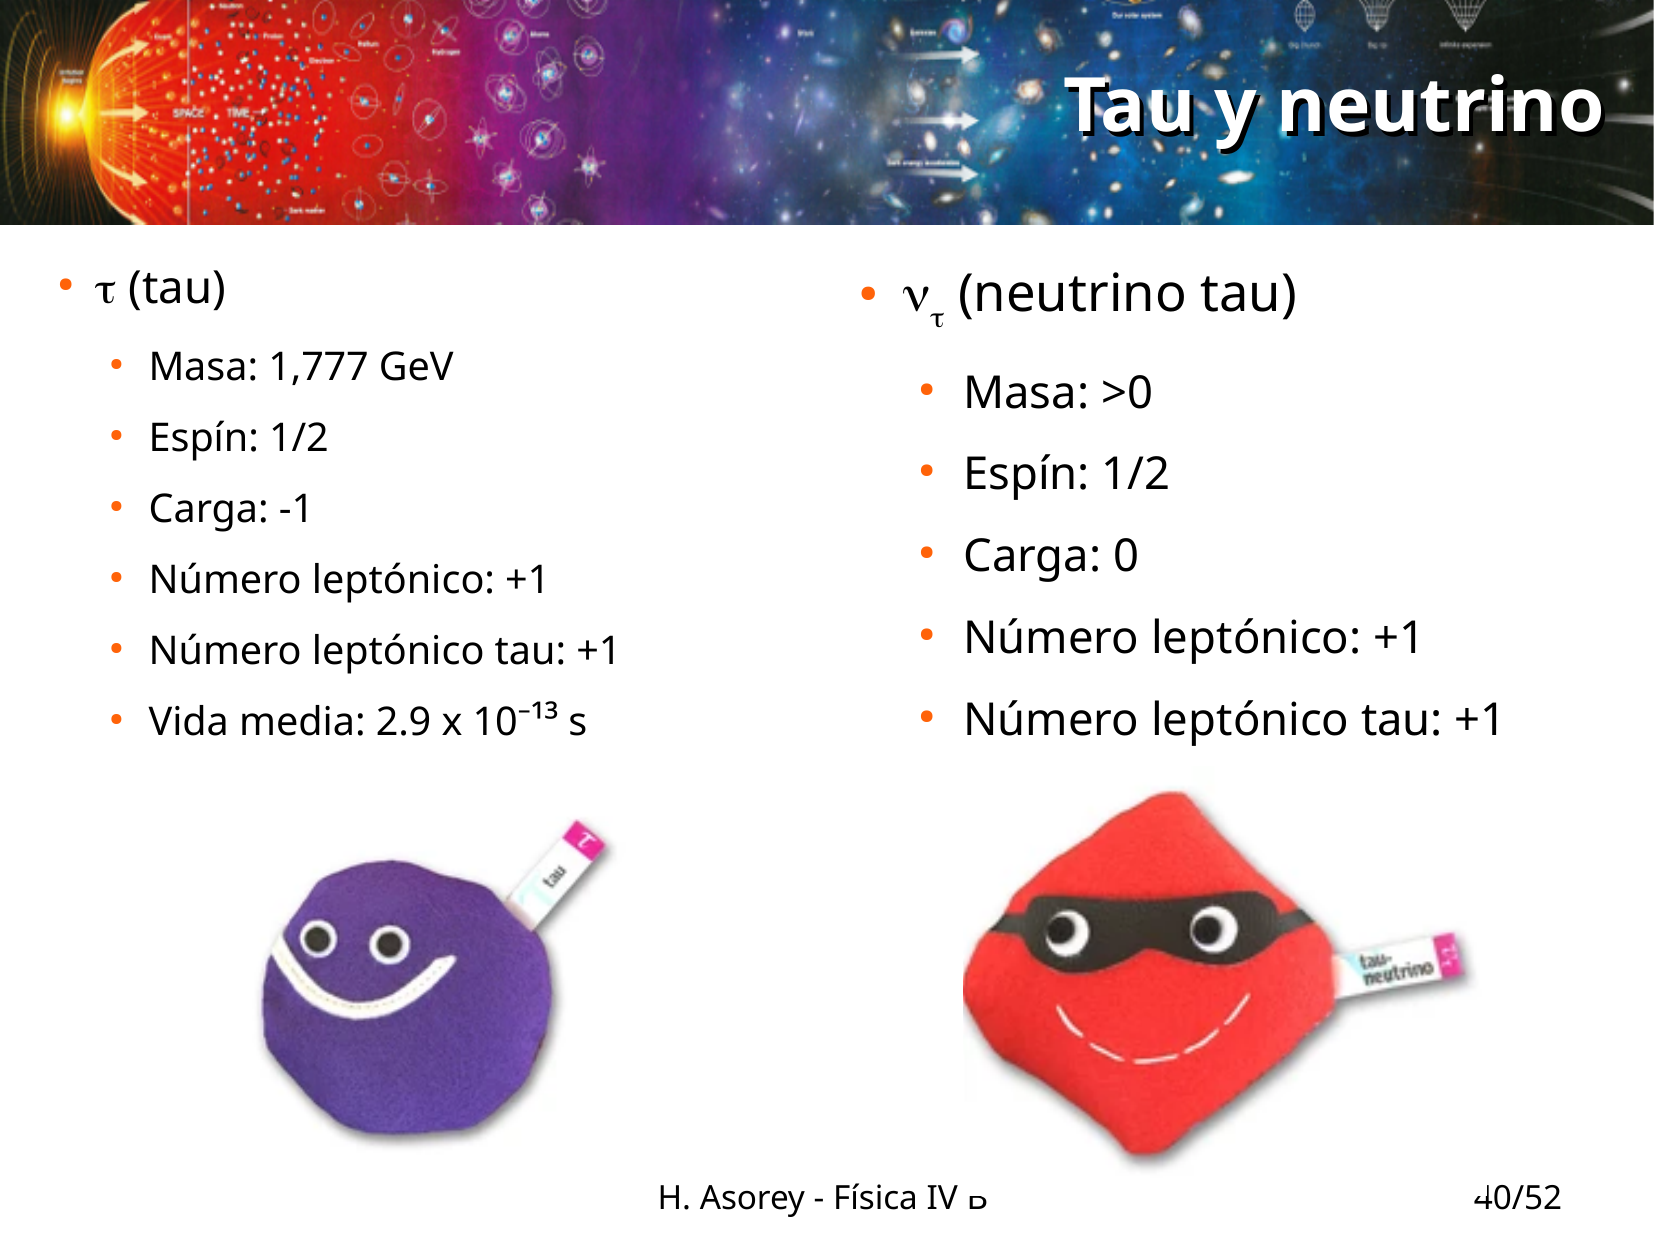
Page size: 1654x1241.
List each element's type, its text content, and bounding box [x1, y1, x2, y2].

list nt (neutrino tau) Masa: >0 Espín: 1/2 Carga: 0 Número leptónico: +1 Número leptónico tau: +1 [844, 255, 1606, 751]
list t (tau) Masa: 1,777 GeV Espín: 1/2 Carga: -1 Número leptónico: +1 Número leptónico tau: +1 Vida media: 2.9 x 10⁻¹³ s [45, 255, 807, 751]
picture [210, 766, 641, 1196]
picture [963, 766, 1487, 1196]
picture [0, 0, 1654, 225]
title Tau y neutrino [45, 15, 1606, 191]
